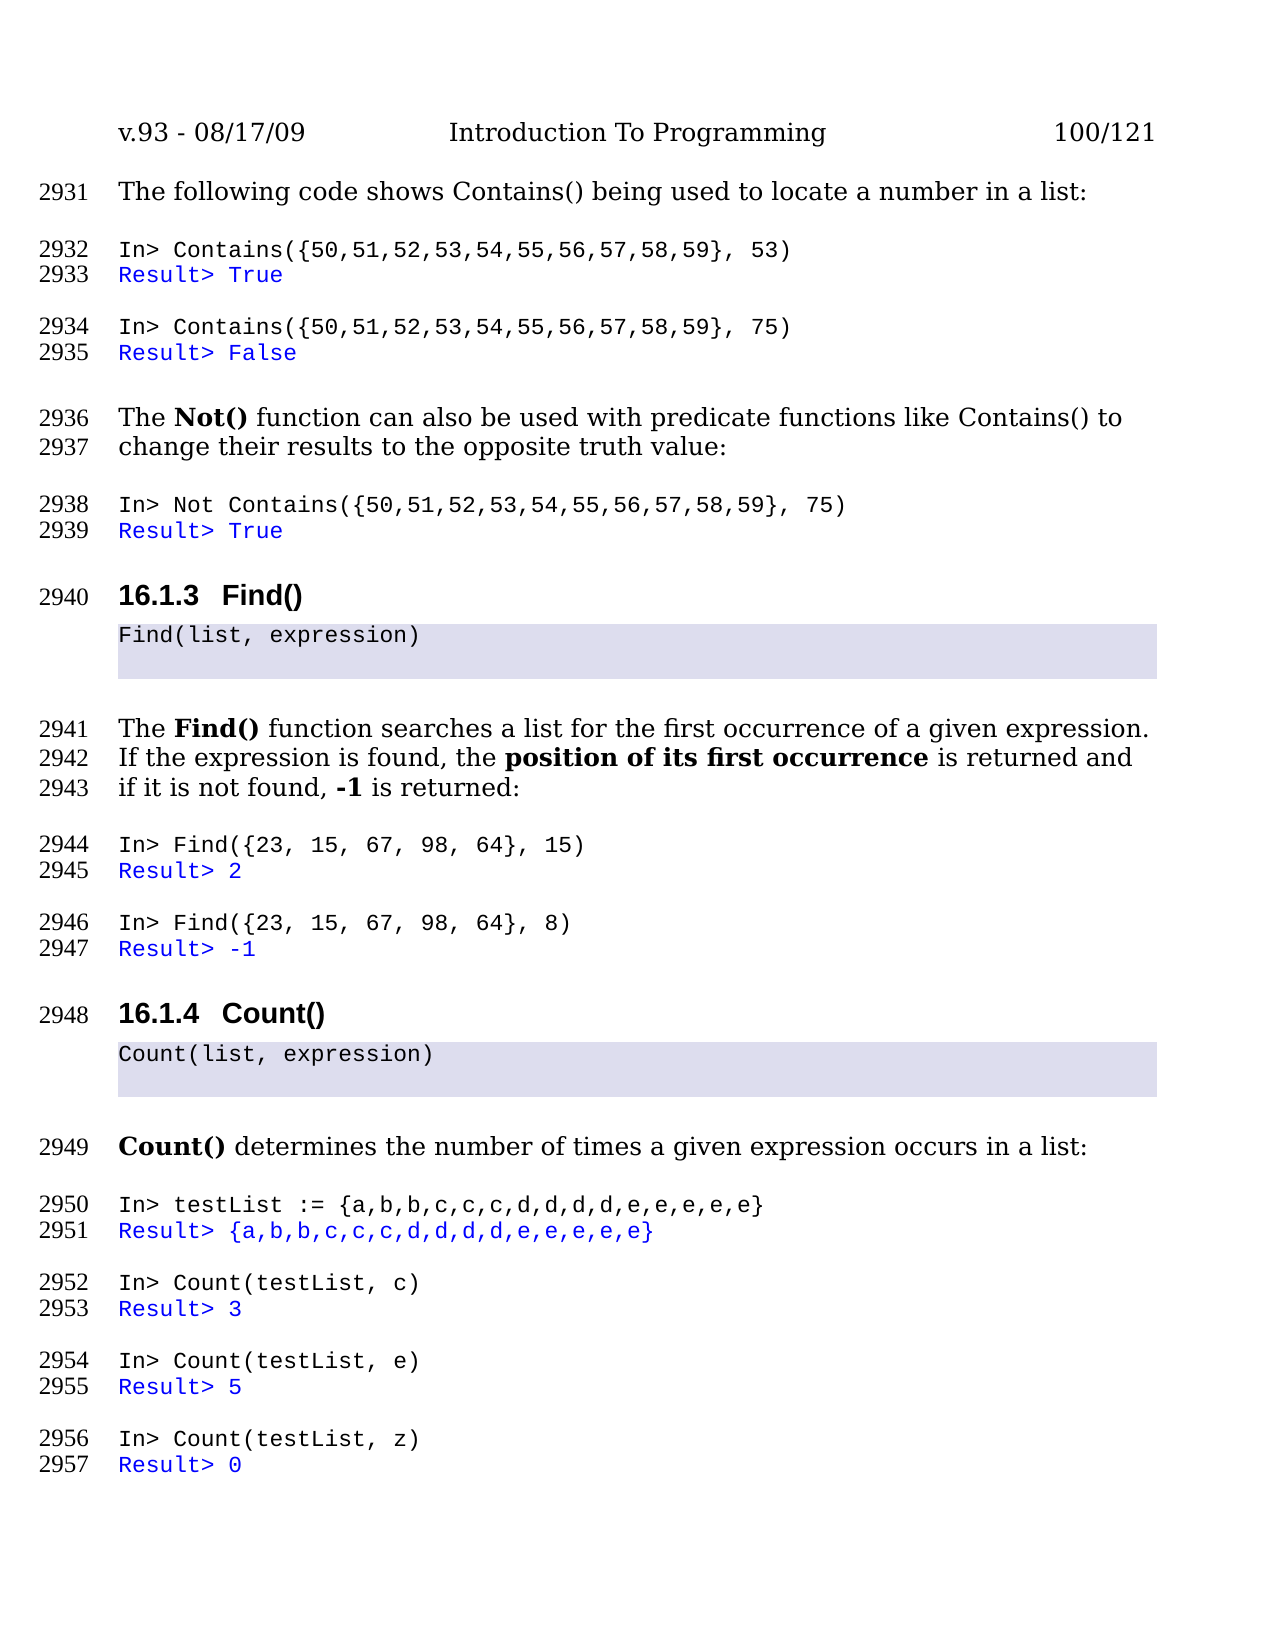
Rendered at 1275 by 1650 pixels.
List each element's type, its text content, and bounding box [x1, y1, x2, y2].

text The Not() function can also be used with predicate functions like Contains() to change their results to the opposite truth value: [118, 402, 1157, 461]
text The following code shows Contains() being used to locate a number in a list: [118, 177, 1157, 206]
table_header Find(list, expression) [118, 624, 1157, 679]
text Count() determines the number of times a given expression occurs in a list: [118, 1132, 1157, 1162]
text Result> 2 [118, 860, 1157, 886]
text In> Not Contains({50,51,52,53,54,55,56,57,58,59}, 75) [118, 493, 1157, 519]
text In> Contains({50,51,52,53,54,55,56,57,58,59}, 53) [118, 238, 1157, 264]
text In> Count(testList, z) [118, 1427, 1157, 1453]
subtitle Count() [118, 997, 1157, 1030]
text In> Count(testList, c) [118, 1272, 1157, 1297]
text In> Contains({50,51,52,53,54,55,56,57,58,59}, 75) [118, 316, 1157, 342]
text Result> 3 [118, 1297, 1157, 1323]
text Result> True [118, 264, 1157, 290]
table_header Count(list, expression) [118, 1042, 1157, 1097]
text The Find() function searches a list for the first occurrence of a given expression. If the expression is found, the position of its first occurrence is returned and if it is not found, -1 is returned: [118, 714, 1157, 802]
text Result> False [118, 342, 1157, 368]
text In> Find({23, 15, 67, 98, 64}, 15) [118, 834, 1157, 860]
text In> Count(testList, e) [118, 1349, 1157, 1375]
text In> testList := {a,b,b,c,c,c,d,d,d,d,e,e,e,e,e} [118, 1194, 1157, 1220]
subtitle Find() [118, 578, 1157, 611]
text Result> 0 [118, 1453, 1157, 1479]
text In> Find({23, 15, 67, 98, 64}, 8) [118, 912, 1157, 938]
text Result> {a,b,b,c,c,c,d,d,d,d,e,e,e,e,e} [118, 1220, 1157, 1246]
text Result> -1 [118, 938, 1157, 963]
text Result> 5 [118, 1375, 1157, 1401]
text Result> True [118, 519, 1157, 545]
